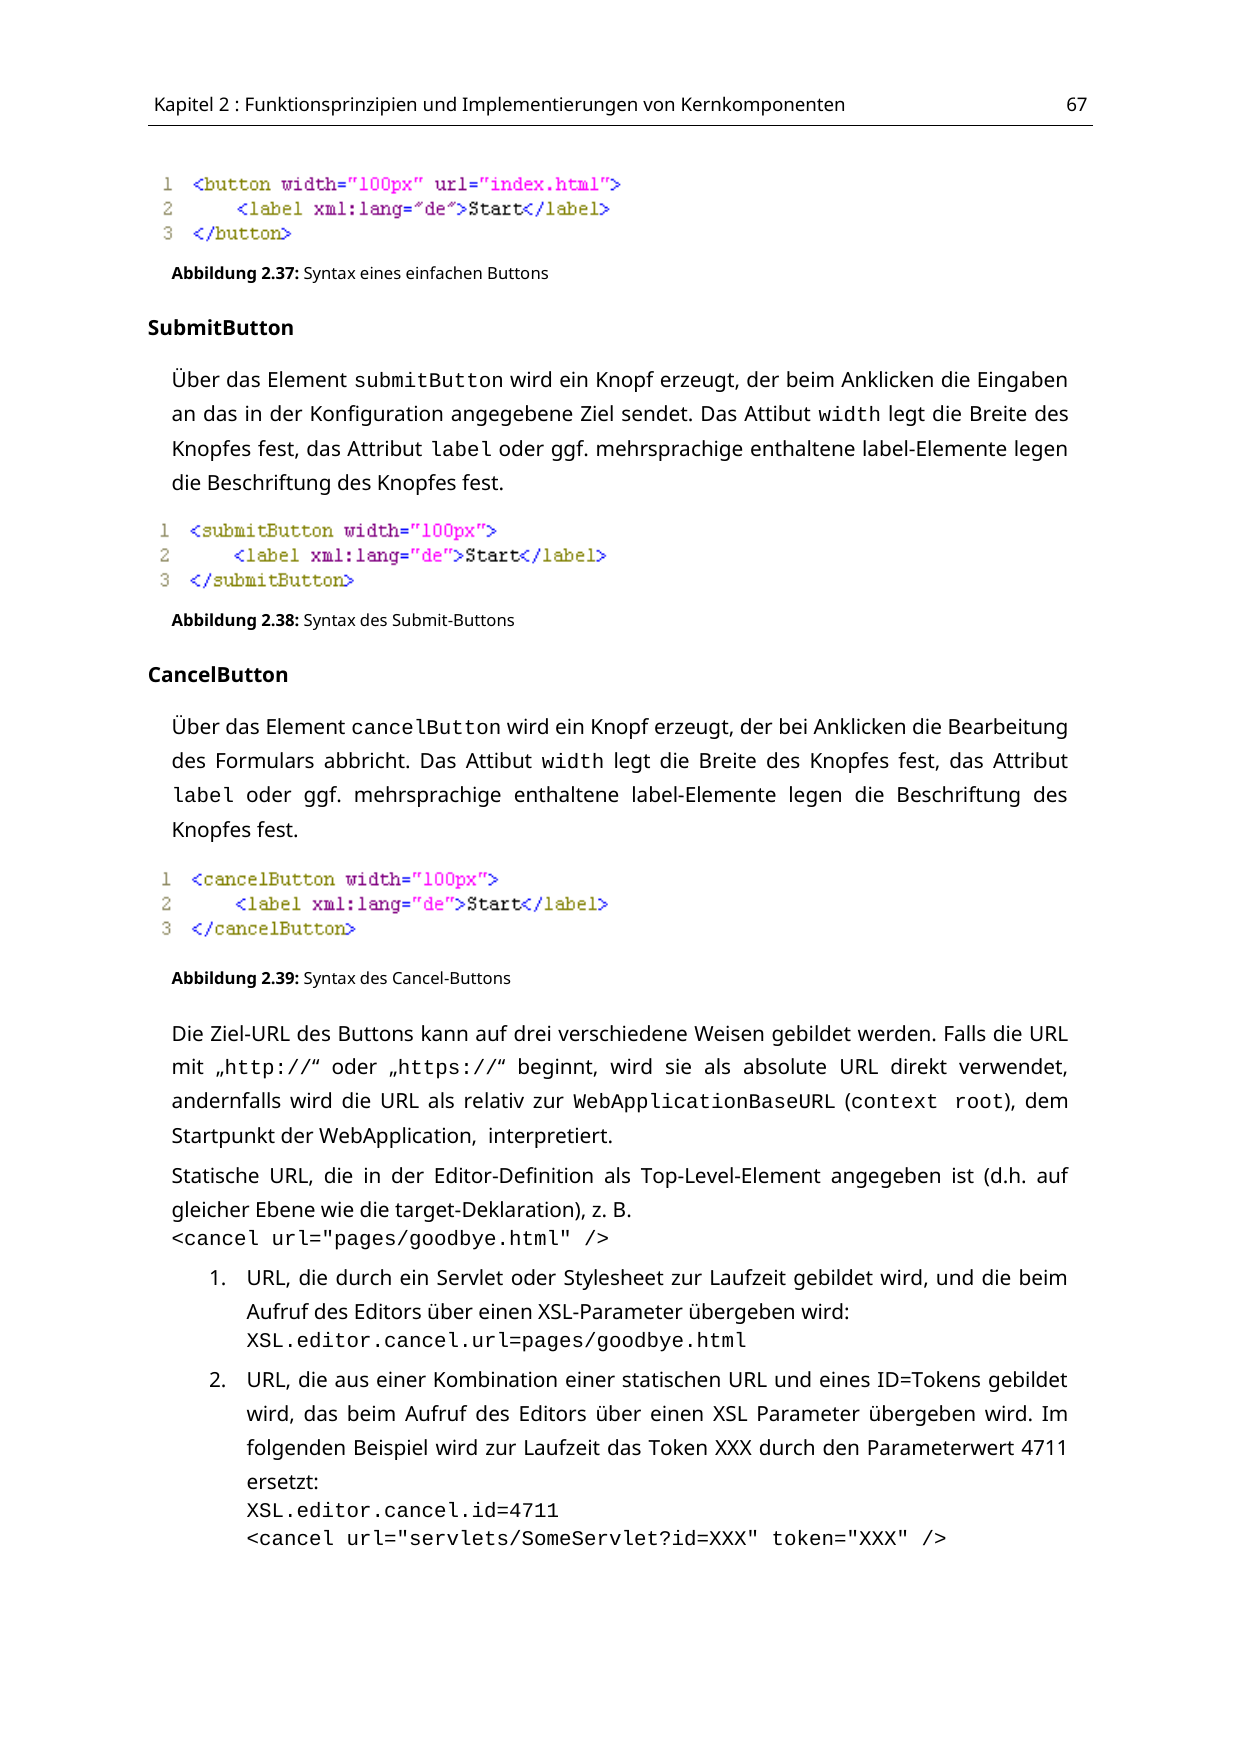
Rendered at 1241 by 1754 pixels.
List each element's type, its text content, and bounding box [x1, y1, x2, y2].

text Abbildung 2.39: Syntax des Cancel-Buttons [171, 942, 630, 989]
list URL, die durch ein Servlet oder Stylesheet zur Laufzeit gebildet wird, und die beim Aufruf des Editors über einen XSL-Parameter übergeben wird: XSL.editor.cancel.url=pages/goodbye.html [209, 1263, 1069, 1353]
list URL, die aus einer Kombination einer statischen URL und eines ID=Tokens gebildet wird, das beim Aufruf des Editors über einen XSL Parameter übergeben wird. Im folgenden Beispiel wird zur Laufzeit das Token XXX durch den Parameterwert 4711 ersetzt: XSL.editor.cancel.id=4711 <cancel url="servlets/SomeServlet?id=XXX" token="XXX" /> [209, 1365, 1069, 1552]
text Über das Element cancelButton wird ein Knopf erzeugt, der bei Anklicken die Bearbeitung des Formulars abbricht. Das Attibut width legt die Breite des Knopfes fest, das Attribut label oder ggf. mehrsprachige enthaltene label-Elemente legen die Beschriftung des Knopfes fest. [171, 712, 1069, 843]
text Statische URL, die in der Editor-Definition als Top-Level-Element angegeben ist (d.h. auf gleicher Ebene wie die target-Deklaration), z. B. <cancel url="pages/goodbye.html" /> [171, 1161, 1069, 1251]
text Über das Element submitButton wird ein Knopf erzeugt, der beim Anklicken die Eingaben an das in der Konfiguration angegebene Ziel sendet. Das Attibut width legt die Breite des Knopfes fest, das Attribut label oder ggf. mehrsprachige enthaltene label-Elemente legen die Beschriftung des Knopfes fest. [171, 365, 1069, 496]
text Abbildung 2.37: Syntax eines einfachen Buttons [171, 245, 630, 284]
subtitle SubmitButton [148, 148, 1092, 342]
text Die Ziel-URL des Buttons kann auf drei verschiedene Weisen gebildet werden. Falls die URL mit „http://“ oder „https://“ beginnt, wird sie als absolute URL direkt verwendet, andernfalls wird die URL als relativ zur WebApplicationBaseURL (context root), dem Startpunkt der WebApplication, interpretiert. [148, 855, 1069, 1149]
subtitle CancelButton [148, 531, 1092, 688]
text Abbildung 2.38: Syntax des Submit-Buttons [171, 592, 633, 631]
